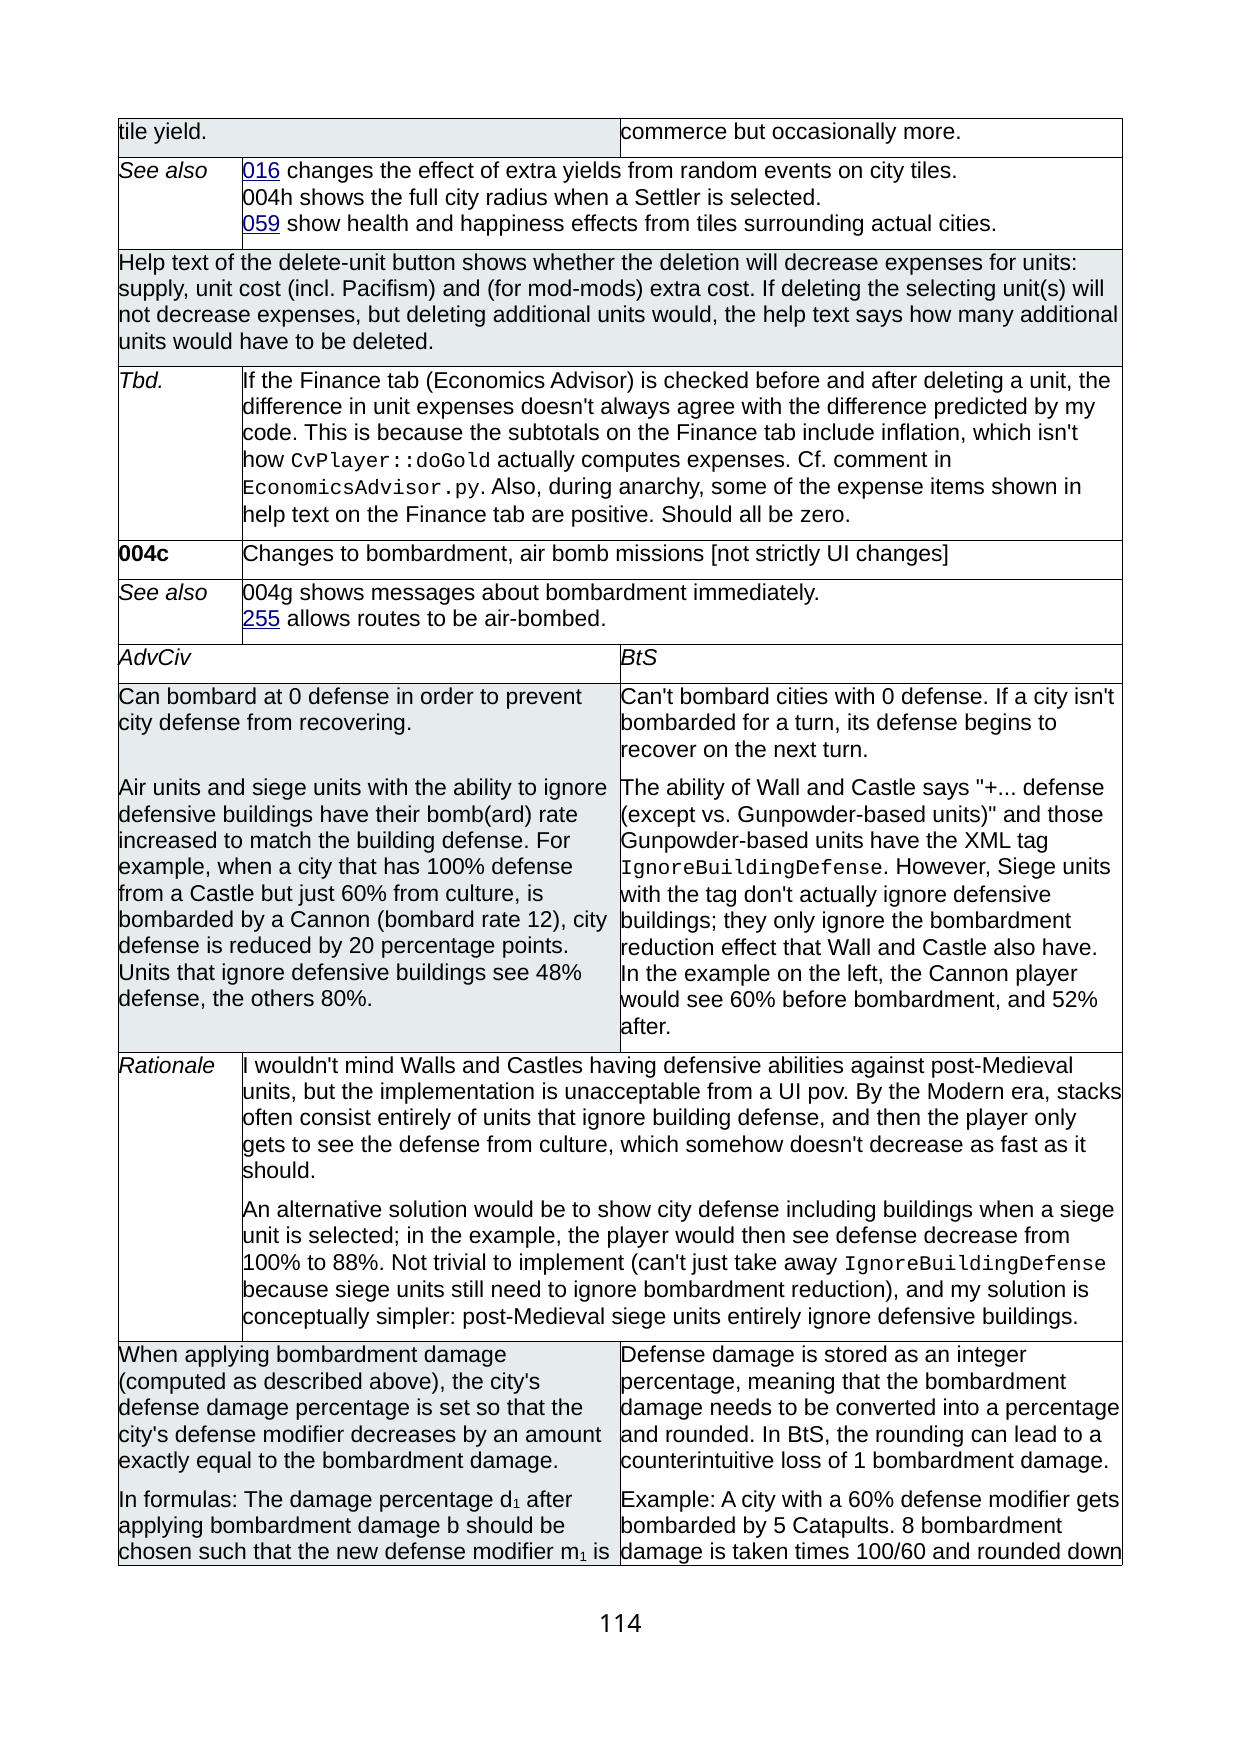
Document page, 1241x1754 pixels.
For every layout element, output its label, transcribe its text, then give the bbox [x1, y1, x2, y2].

table_cell BtS [621, 645, 1122, 683]
table_cell See also [119, 580, 242, 644]
table_cell See also [119, 158, 242, 248]
table_cell commerce but occasionally more. [621, 119, 1122, 157]
table_cell Tbd. [119, 367, 242, 540]
table_cell Help text of the delete-unit button shows whether the deletion will decrease expenses for units: supply, unit cost (incl. Pacifism) and (for mod-mods) extra cost. If deleting the selecting unit(s) will not decrease expenses, but deleting additional units would, the help text says how many additional units would have to be deleted. [119, 250, 1122, 366]
table_cell Can bombard at 0 defense in order to prevent city defense from recovering. Air units and siege units with the ability to ignore defensive buildings have their bomb(ard) rate increased to match the building defense. For example, when a city that has 100% defense from a Castle but just 60% from culture, is bombarded by a Cannon (bombard rate 12), city defense is reduced by 20 percentage points. Units that ignore defensive buildings see 48% defense, the others 80%. [119, 684, 620, 1052]
table_cell Defense damage is stored as an integer percentage, meaning that the bombardment damage needs to be converted into a percentage and rounded. In BtS, the rounding can lead to a counterintuitive loss of 1 bombardment damage. Example: A city with a 60% defense modifier gets bombarded by 5 Catapults. 8 bombardment damage is taken times 100/60 and rounded down [621, 1342, 1122, 1565]
table_cell 004c [119, 541, 242, 579]
table_cell tile yield. [119, 119, 620, 157]
table_cell 016 changes the effect of extra yields from random events on city tiles. 004h shows the full city radius when a Settler is selected. 059 show health and happiness effects from tiles surrounding actual cities. [243, 158, 1122, 248]
table_cell When applying bombardment damage (computed as described above), the city's defense damage percentage is set so that the city's defense modifier decreases by an amount exactly equal to the bombardment damage. In formulas: The damage percentage d1 after applying bombardment damage b should be chosen such that the new defense modifier m1 is [119, 1342, 620, 1565]
table_cell Can't bombard cities with 0 defense. If a city isn't bombarded for a turn, its defense begins to recover on the next turn. The ability of Wall and Castle says "+... defense (except vs. Gunpowder-based units)" and those Gunpowder-based units have the XML tag IgnoreBuildingDefense. However, Siege units with the tag don't actually ignore defensive buildings; they only ignore the bombardment reduction effect that Wall and Castle also have. In the example on the left, the Cannon player would see 60% before bombardment, and 52% after. [621, 684, 1122, 1052]
table_cell If the Finance tab (Economics Advisor) is checked before and after deleting a unit, the difference in unit expenses doesn't always agree with the difference predicted by my code. This is because the subtotals on the Finance tab include inflation, which isn't how CvPlayer::doGold actually computes expenses. Cf. comment in EconomicsAdvisor.py. Also, during anarchy, some of the expense items shown in help text on the Finance tab are positive. Should all be zero. [243, 367, 1122, 540]
table_cell Changes to bombardment, air bomb missions [not strictly UI changes] [243, 541, 1122, 579]
table_cell Rationale [119, 1053, 242, 1341]
table_cell I wouldn't mind Walls and Castles having defensive abilities against post-Medieval units, but the implementation is unacceptable from a UI pov. By the Modern era, stacks often consist entirely of units that ignore building defense, and then the player only gets to see the defense from culture, which somehow doesn't decrease as fast as it should. An alternative solution would be to show city defense including buildings when a siege unit is selected; in the example, the player would then see defense decrease from 100% to 88%. Not trivial to implement (can't just take away IgnoreBuildingDefense because siege units still need to ignore bombardment reduction), and my solution is conceptually simpler: post-Medieval siege units entirely ignore defensive buildings. [243, 1053, 1122, 1341]
table_cell 004g shows messages about bombardment immediately. 255 allows routes to be air-bombed. [243, 580, 1122, 644]
table_cell AdvCiv [119, 645, 620, 683]
